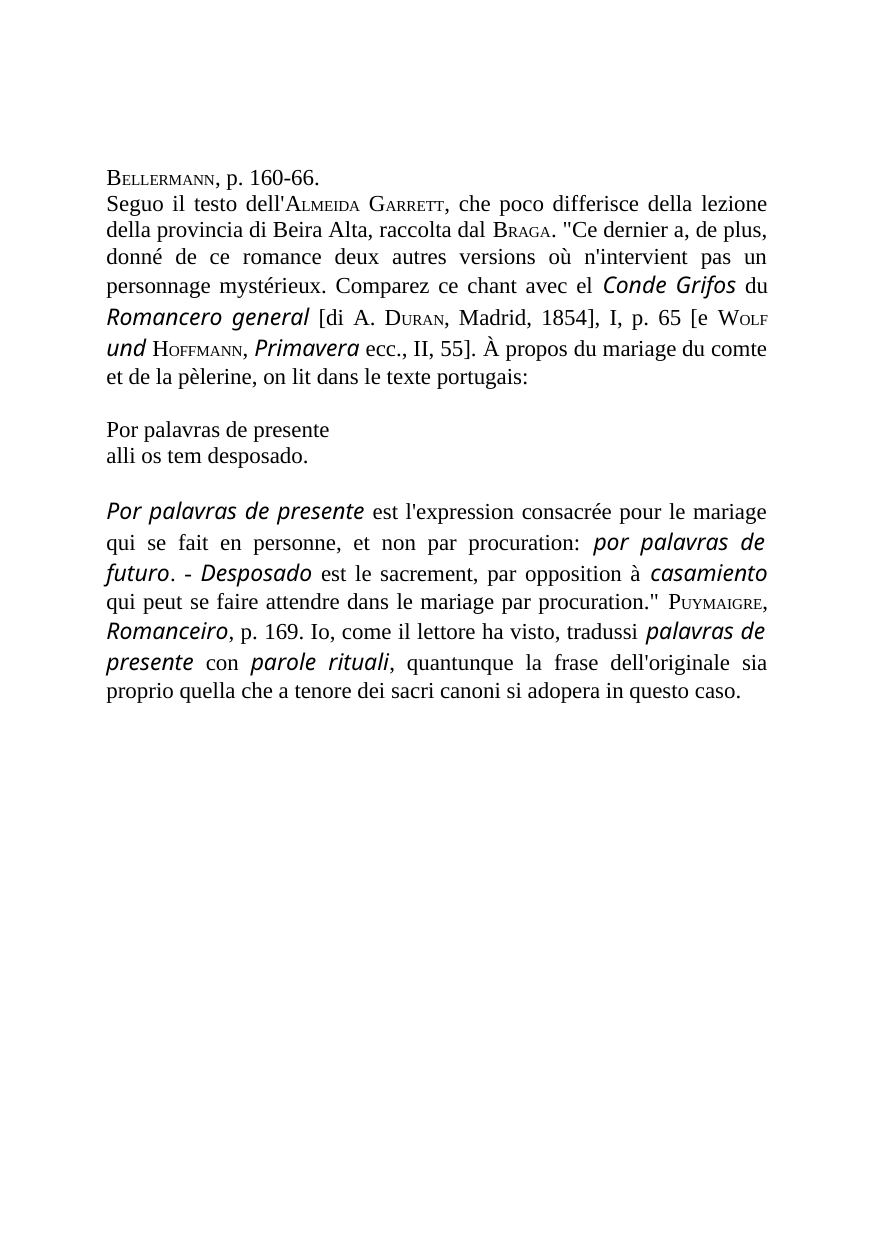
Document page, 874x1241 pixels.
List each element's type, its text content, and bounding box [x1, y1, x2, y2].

text Bellermann, p. 160-66. [106, 164, 768, 190]
text Seguo il testo dell'Almeida Garrett, che poco differisce della lezione della provincia di Beira Alta, raccolta dal Braga. "Ce dernier a, de plus, donné de ce romance deux autres versions où n'intervient pas un personnage mystérieux. Comparez ce chant avec el Conde Grifos du Romancero general [di A. Duran, Madrid, 1854], I, p. 65 [e Wolf und Hoffmann, Primavera ecc., II, 55]. À propos du mariage du comte et de la pèlerine, on lit dans le texte portugais: [106, 190, 768, 389]
text alli os tem desposado. [106, 442, 768, 468]
text Por palavras de presente [106, 416, 768, 442]
text Por palavras de presente est l'expression consacrée pour le mariage qui se fait en personne, et non par procuration: por palavras de futuro. - Desposado est le sacrement, par opposition à casamiento qui peut se faire attendre dans le mariage par procuration." Puymaigre, Romanceiro, p. 169. Io, come il lettore ha visto, tradussi palavras de presente con parole rituali, quantunque la frase dell'originale sia proprio quella che a tenore dei sacri canoni si adopera in questo caso. [106, 495, 768, 704]
